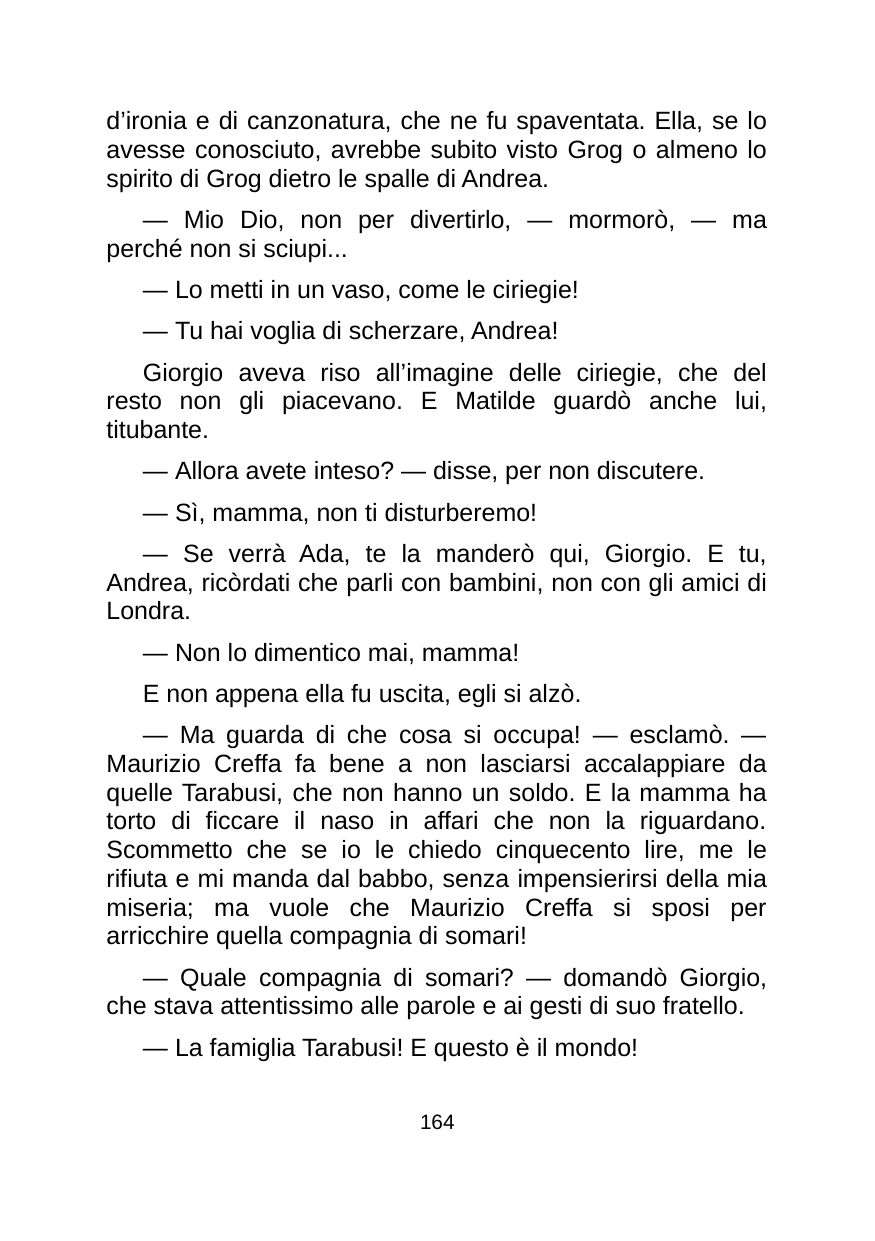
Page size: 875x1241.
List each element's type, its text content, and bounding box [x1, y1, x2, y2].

text — Se verrà Ada, te la manderò qui, Giorgio. E tu, Andrea, ricòrdati che parli con bambini, non con gli amici di Londra. [106, 539, 768, 625]
text — Ma guarda di che cosa si occupa! — esclamò. — Maurizio Creffa fa bene a non lasciarsi accalappiare da quelle Tarabusi, che non hanno un soldo. E la mamma ha torto di ficcare il naso in affari che non la riguardano. Scommetto che se io le chiedo cinquecento lire, me le rifiuta e mi manda dal babbo, senza impensierirsi della mia miseria; ma vuole che Maurizio Creffa si sposi per arricchire quella compagnia di somari! [106, 720, 768, 950]
text — Quale compagnia di somari? — domandò Giorgio, che stava attentissimo alle parole e ai gesti di suo fratello. [106, 962, 768, 1020]
text — Non lo dimentico mai, mamma! [106, 637, 768, 666]
text — La famiglia Tarabusi! E questo è il mondo! [106, 1032, 768, 1061]
text — Tu hai voglia di scherzare, Andrea! [106, 316, 768, 345]
text — Lo metti in un vaso, come le ciriegie! [106, 275, 768, 304]
text E non appena ella fu uscita, egli si alzò. [106, 679, 768, 707]
text — Allora avete inteso? — disse, per non discutere. [106, 456, 768, 485]
text d’ironia e di canzonatura, che ne fu spaventata. Ella, se lo avesse conosciuto, avrebbe subito visto Grog o almeno lo spirito di Grog dietro le spalle di Andrea. [106, 106, 768, 192]
text — Mio Dio, non per divertirlo, — mormorò, — ma perché non si sciupi... [106, 205, 768, 262]
text Giorgio aveva riso all’imagine delle ciriegie, che del resto non gli piacevano. E Matilde guardò anche lui, titubante. [106, 357, 768, 444]
text — Sì, mamma, non ti disturberemo! [106, 497, 768, 526]
